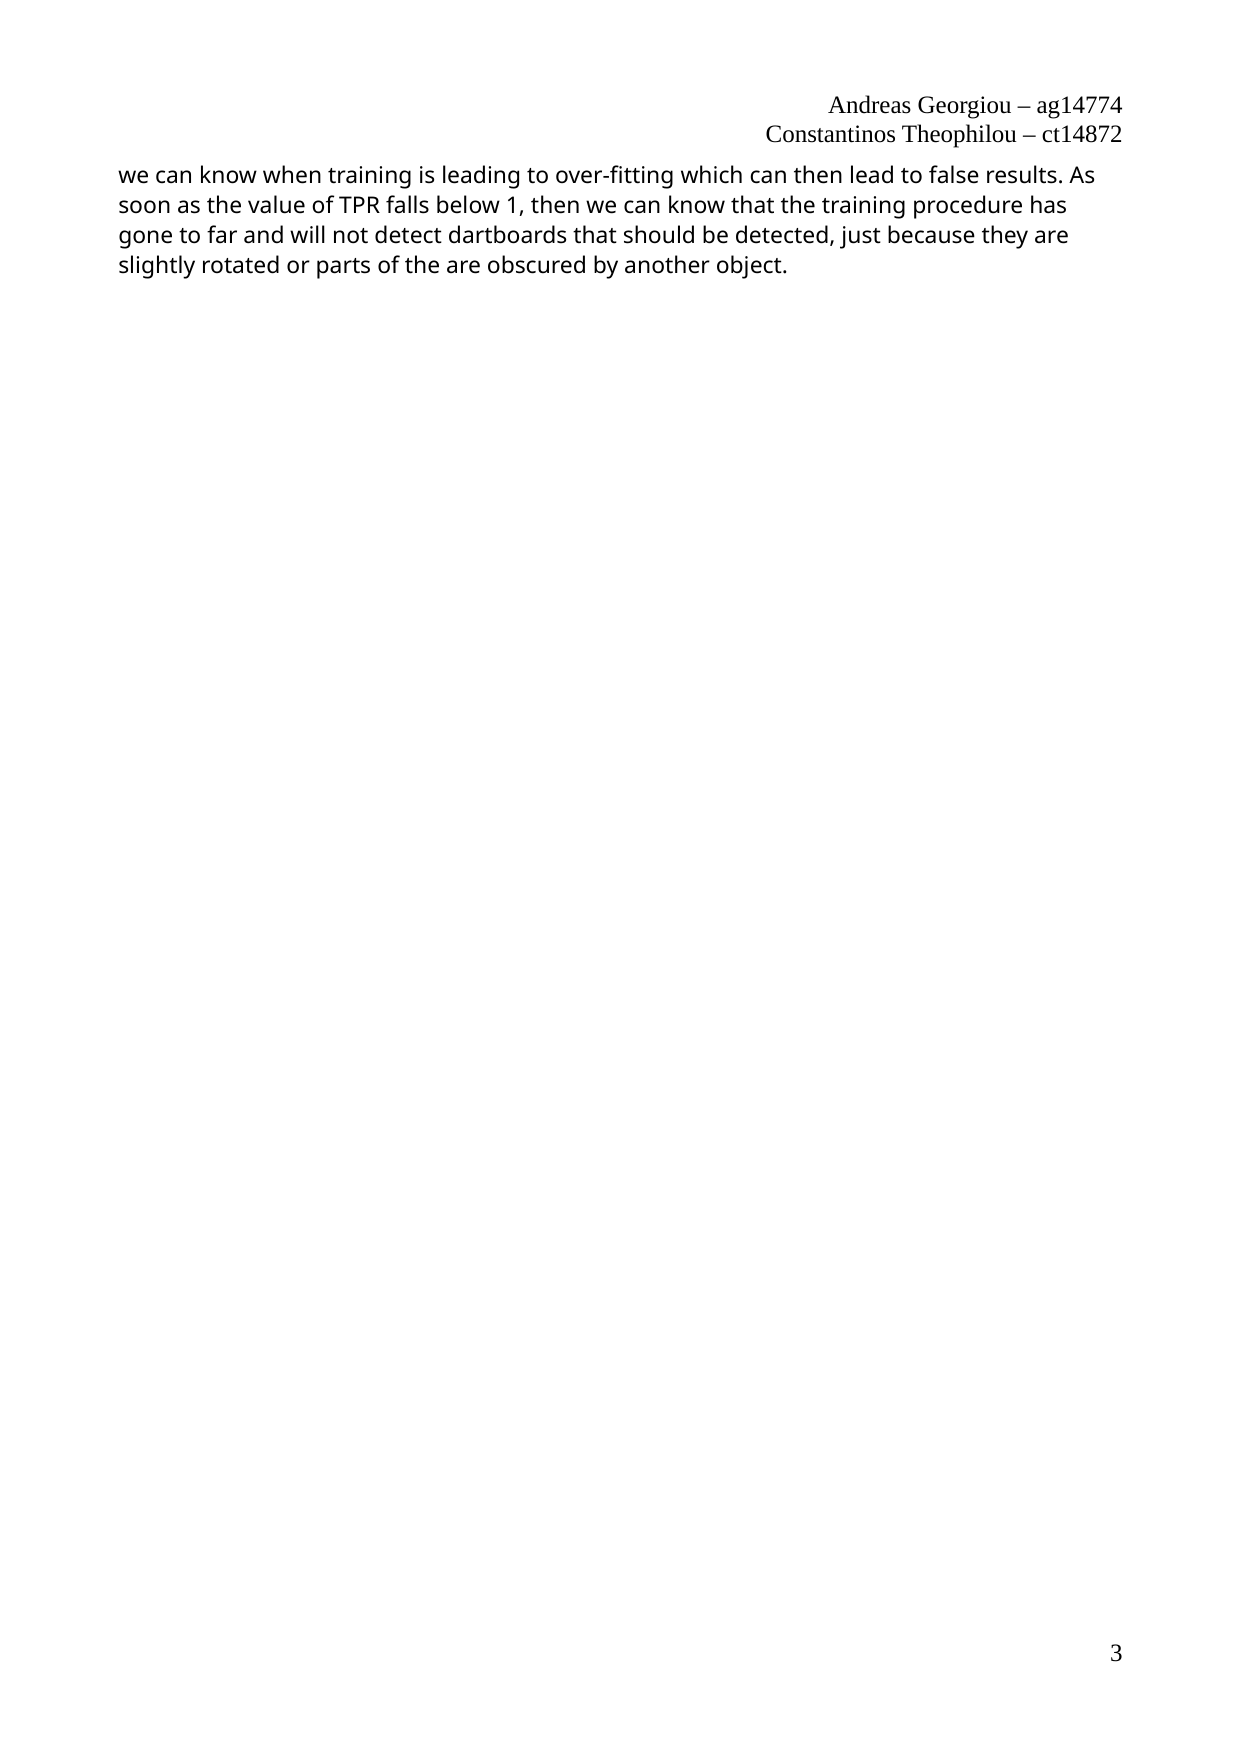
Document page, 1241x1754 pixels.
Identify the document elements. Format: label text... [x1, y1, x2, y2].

text we can know when training is leading to over-fitting which can then lead to false results. As soon as the value of TPR falls below 1, then we can know that the training procedure has gone to far and will not detect dartboards that should be detected, just because they are slightly rotated or parts of the are obscured by another object. [118, 159, 1122, 279]
